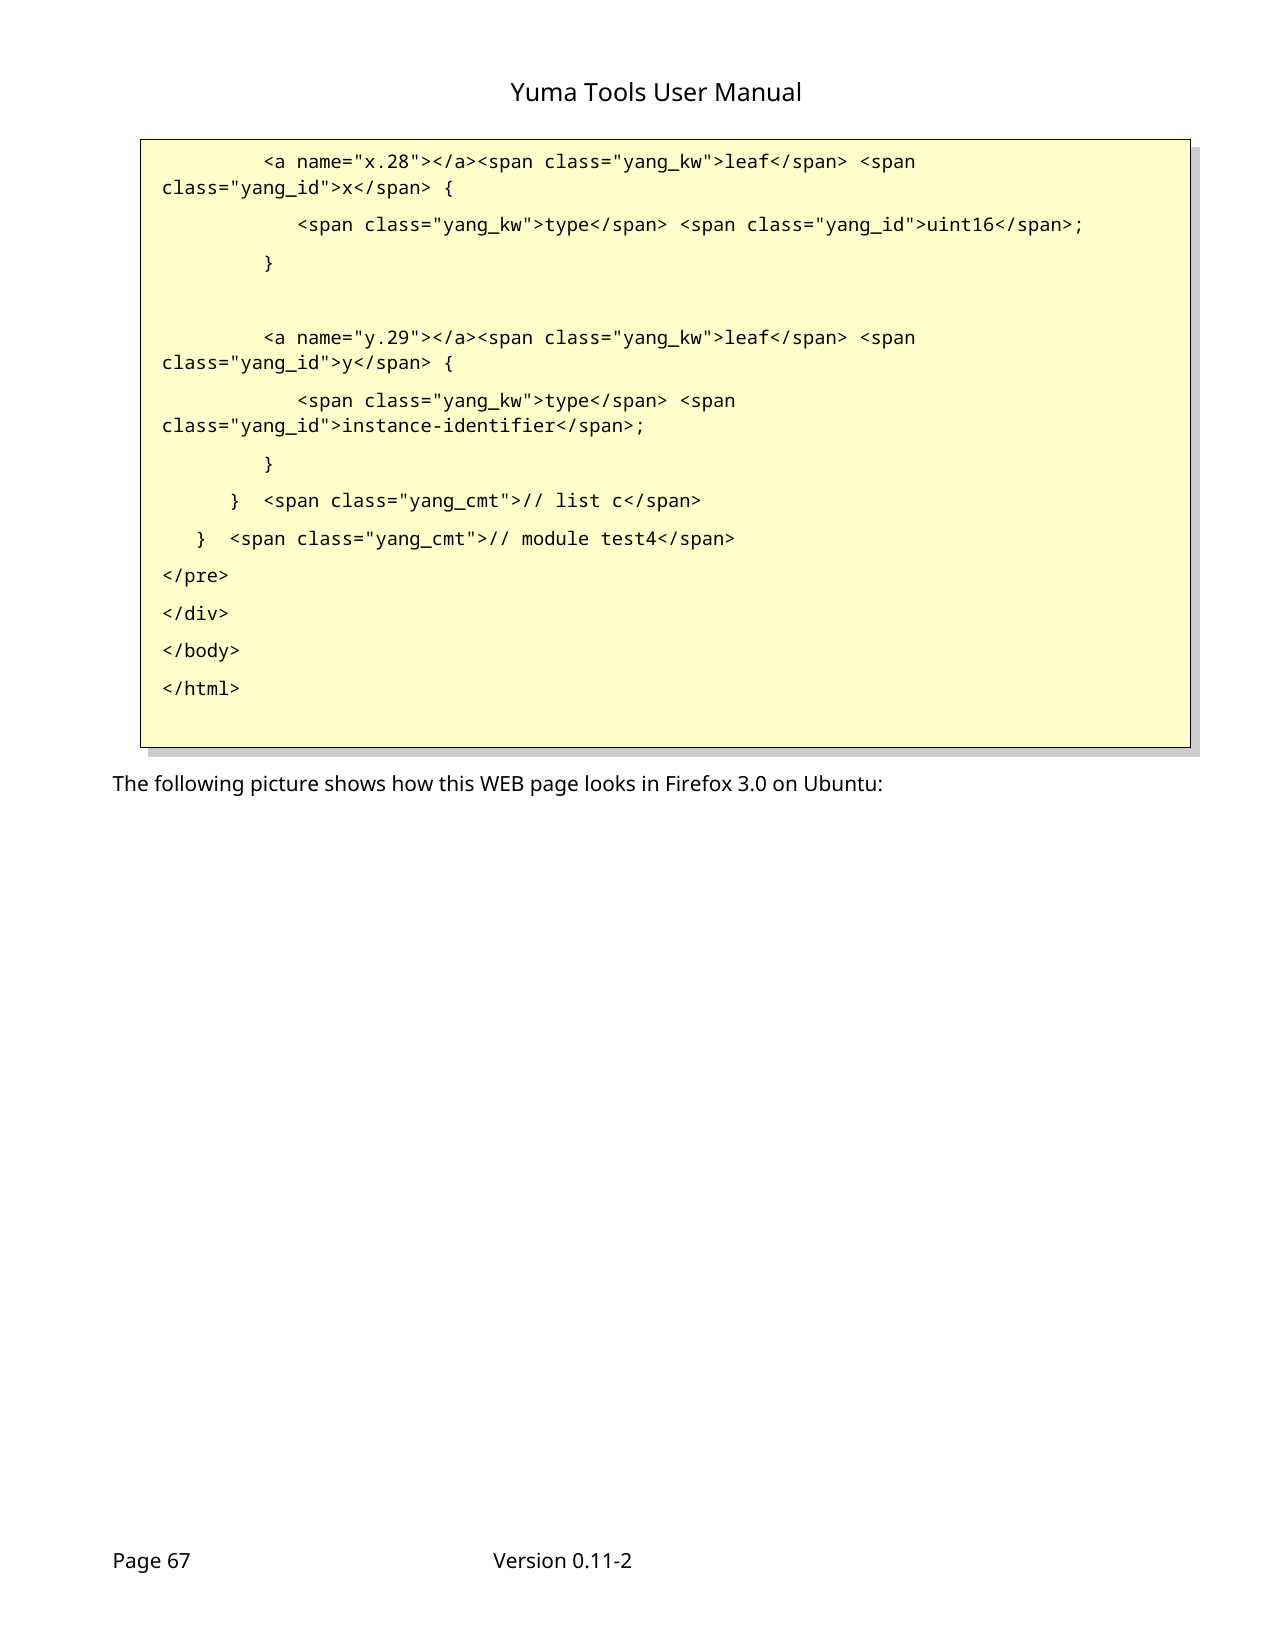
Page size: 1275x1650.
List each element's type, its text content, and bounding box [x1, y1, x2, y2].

text </pre> [141, 553, 1190, 588]
text </html> [141, 665, 1190, 701]
text </div> [141, 590, 1190, 626]
text <span class="yang_kw">type</span> <span class="yang_id">uint16</span>; [141, 202, 1190, 237]
text </body> [141, 628, 1190, 663]
text } [141, 239, 1190, 274]
text The following picture shows how this WEB page looks in Firefox 3.0 on Ubuntu: [112, 769, 1200, 797]
text <a name="y.29"></a><span class="yang_kw">leaf</span> <span class="yang_id">y</span> { [141, 314, 1190, 375]
text <span class="yang_kw">type</span> <span class="yang_id">instance-identifier</span>; [141, 377, 1190, 438]
text } <span class="yang_cmt">// module test4</span> [141, 515, 1190, 551]
text <a name="x.28"></a><span class="yang_kw">leaf</span> <span class="yang_id">x</span> { [141, 140, 1190, 199]
text } [141, 440, 1190, 476]
text } <span class="yang_cmt">// list c</span> [141, 478, 1190, 513]
